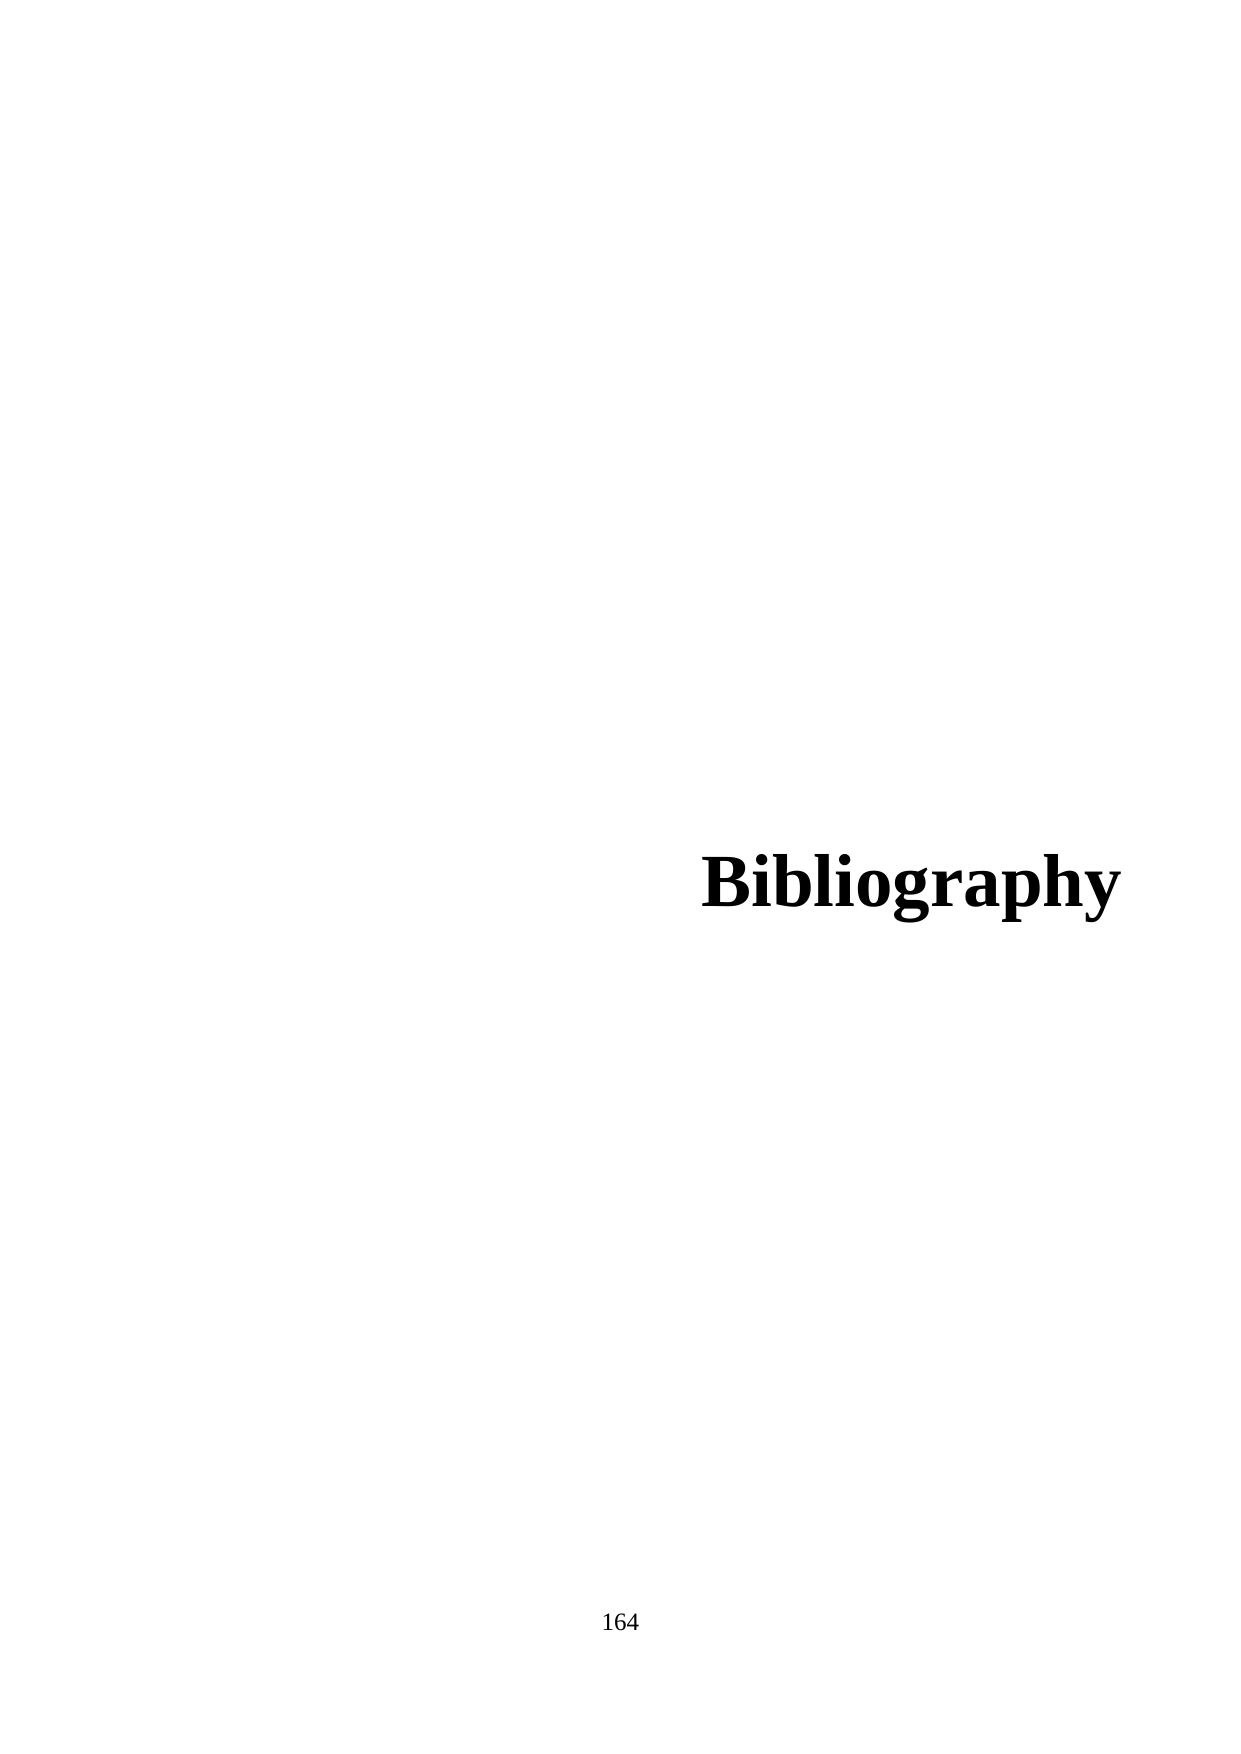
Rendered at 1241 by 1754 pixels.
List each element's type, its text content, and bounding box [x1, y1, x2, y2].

subtitle Bibliography [118, 836, 1122, 922]
